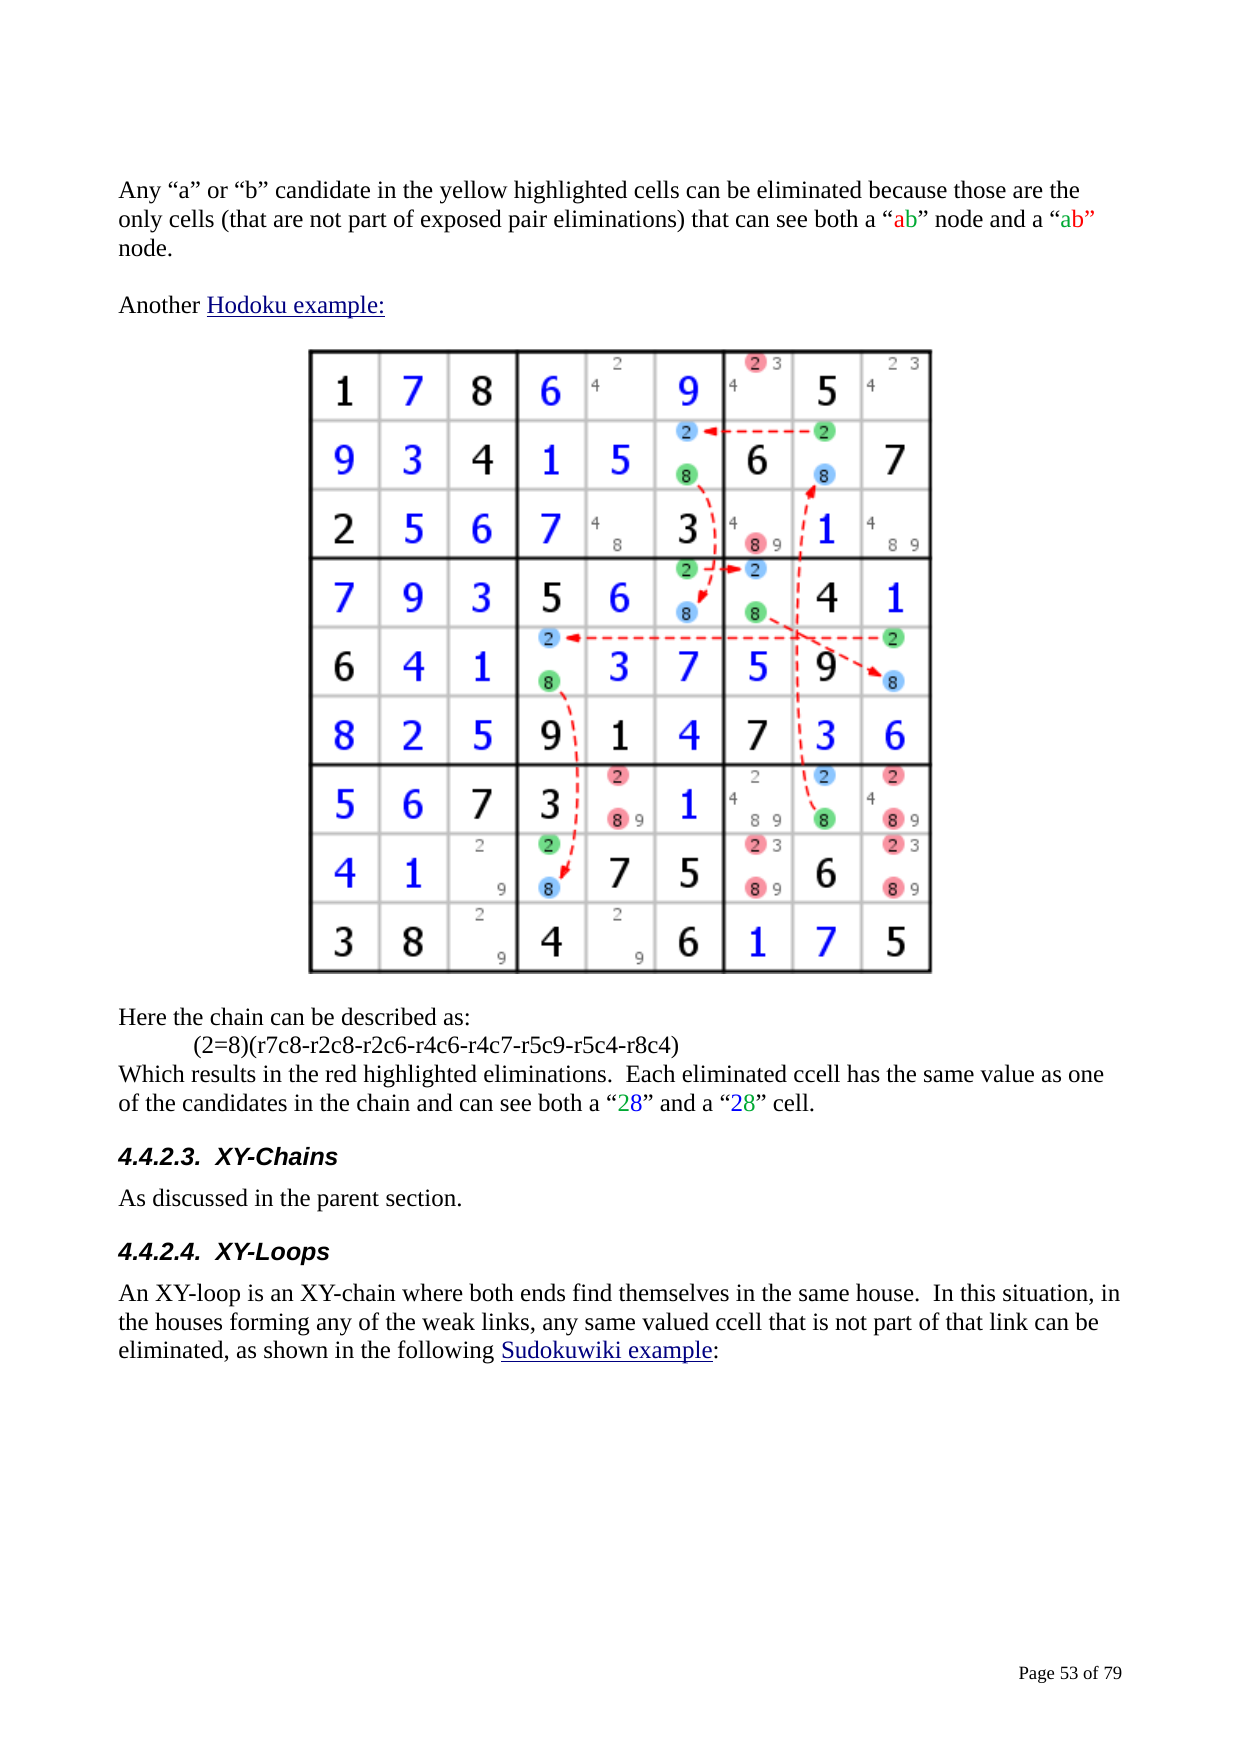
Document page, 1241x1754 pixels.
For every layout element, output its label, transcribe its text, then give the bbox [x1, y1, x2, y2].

text Which results in the red highlighted eliminations. Each eliminated ccell has the same value as one of the candidates in the chain and can see both a “28” and a “28” cell. [118, 1059, 1122, 1117]
picture [307, 348, 933, 974]
text Here the chain can be described as: [118, 1002, 1122, 1031]
text As discussed in the parent section. [118, 1183, 1122, 1212]
text Another Hodoku example: [118, 291, 1122, 319]
text (2=8)(r7c8-r2c8-r2c6-r4c6-r4c7-r5c9-r5c4-r8c4) [118, 1031, 1122, 1059]
text An XY-loop is an XY-chain where both ends find themselves in the same house. In this situation, in the houses forming any of the weak links, any same valued ccell that is not part of that link can be eliminated, as shown in the following Sudokuwiki example: [118, 1278, 1122, 1364]
subtitle XY-Chains [118, 1142, 1122, 1171]
text Any “a” or “b” candidate in the yellow highlighted cells can be eliminated because those are the only cells (that are not part of exposed pair eliminations) that can see both a “ab” node and a “ab” node. [118, 176, 1122, 262]
subtitle XY-Loops [118, 1237, 1122, 1266]
